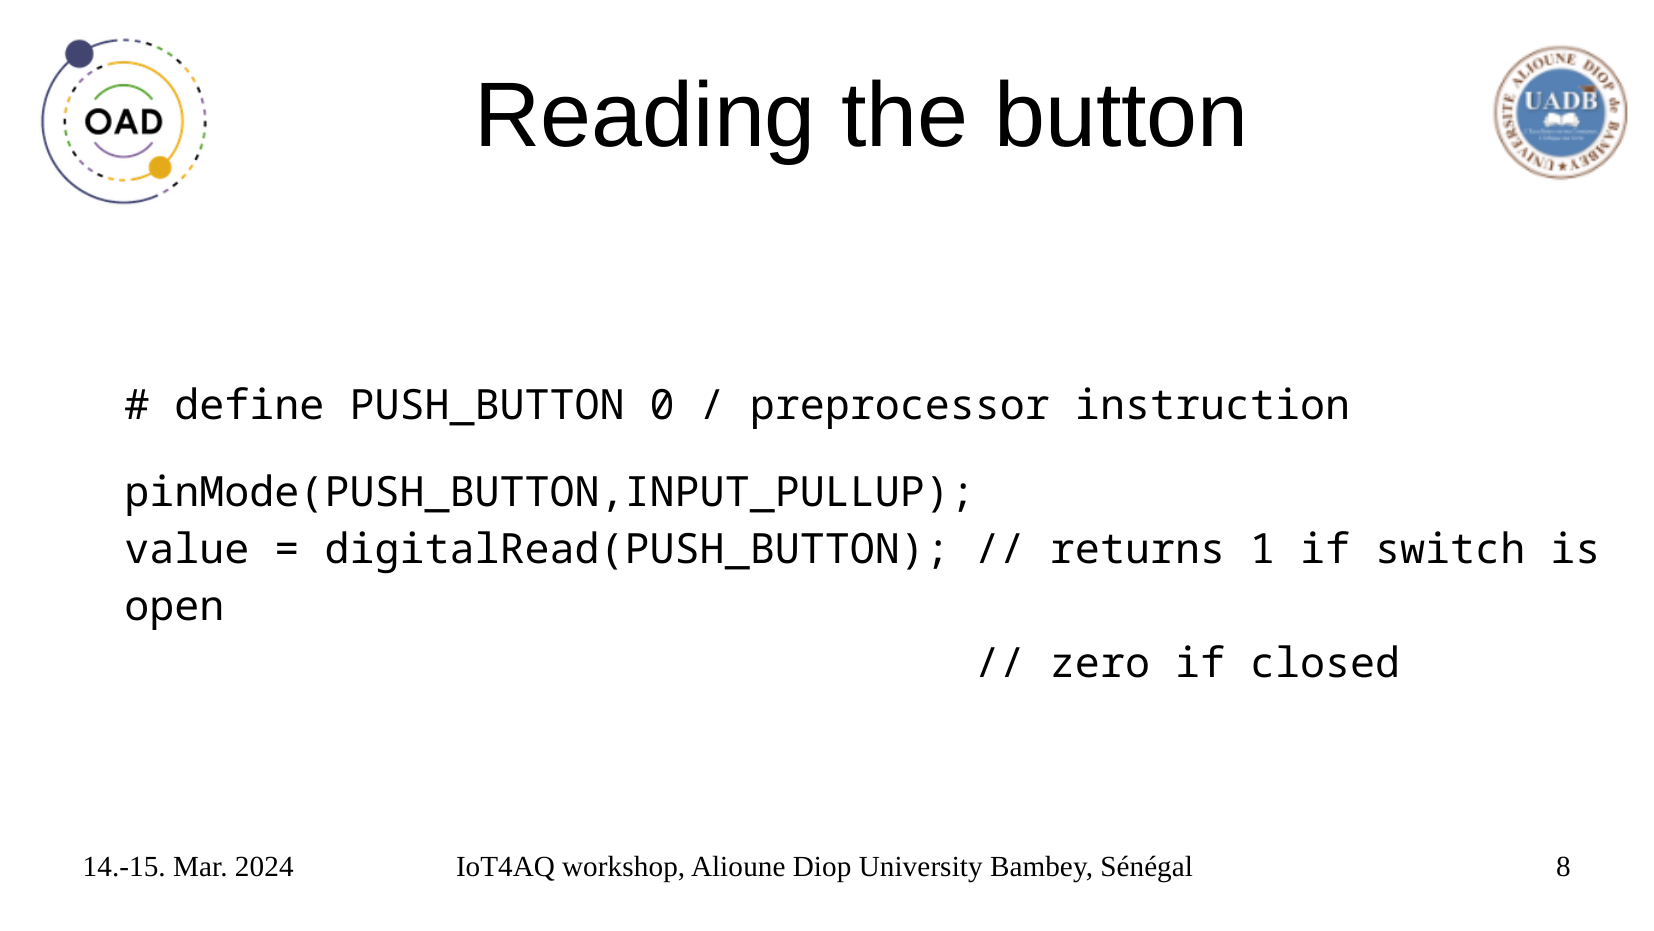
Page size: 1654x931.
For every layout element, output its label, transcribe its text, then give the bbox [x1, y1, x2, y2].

picture [0, 24, 242, 225]
picture [1482, 37, 1641, 188]
list # define PUSH_BUTTON 0 / preprocessor instruction pinMode(PUSH_BUTTON,INPUT_PULLUP); value = digitalRead(PUSH_BUTTON); // returns 1 if switch is open // zero if closed [124, 375, 1613, 915]
title Reading the button [278, 37, 1446, 193]
